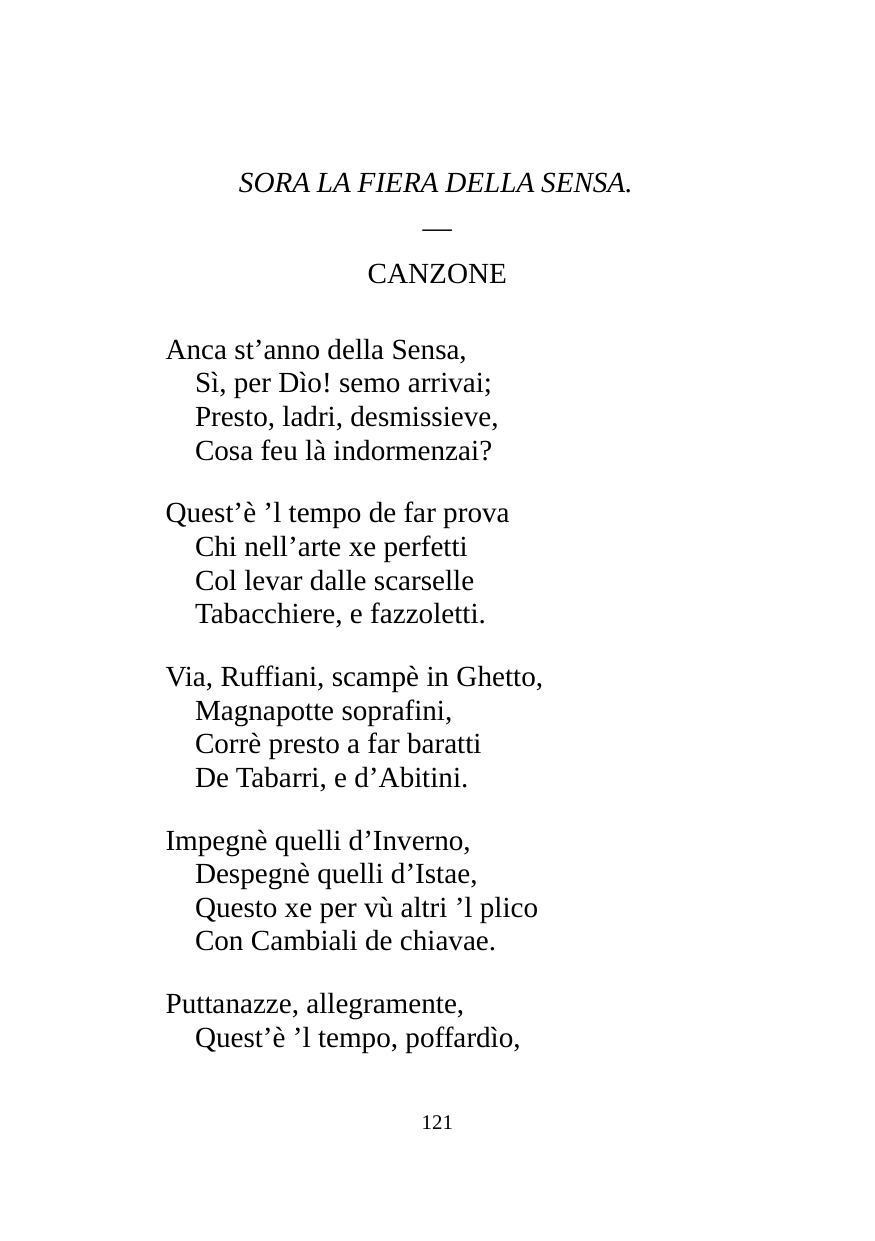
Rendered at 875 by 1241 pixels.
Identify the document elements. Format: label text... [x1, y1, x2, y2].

text — [106, 211, 768, 244]
text Via, Ruffiani, scampè in Ghetto, Magnapotte soprafini, Corrè presto a far baratti De Tabarri, e d’Abitini. [165, 659, 768, 793]
text CANZONE [106, 257, 768, 290]
text Puttanazze, allegramente, Quest’è ’l tempo, poffardìo, [165, 987, 768, 1054]
subtitle SORA LA FIERA DELLA SENSA. [106, 165, 768, 199]
text Anca st’anno della Sensa, Sì, per Dìo! semo arrivai; Presto, ladri, desmissieve, Cosa feu là indormenzai? [165, 332, 768, 466]
text Impegnè quelli d’Inverno, Despegnè quelli d’Istae, Questo xe per vù altri ’l plico Con Cambiali de chiavae. [165, 823, 768, 957]
text Quest’è ’l tempo de far prova Chi nell’arte xe perfetti Col levar dalle scarselle Tabacchiere, e fazzoletti. [165, 496, 768, 630]
